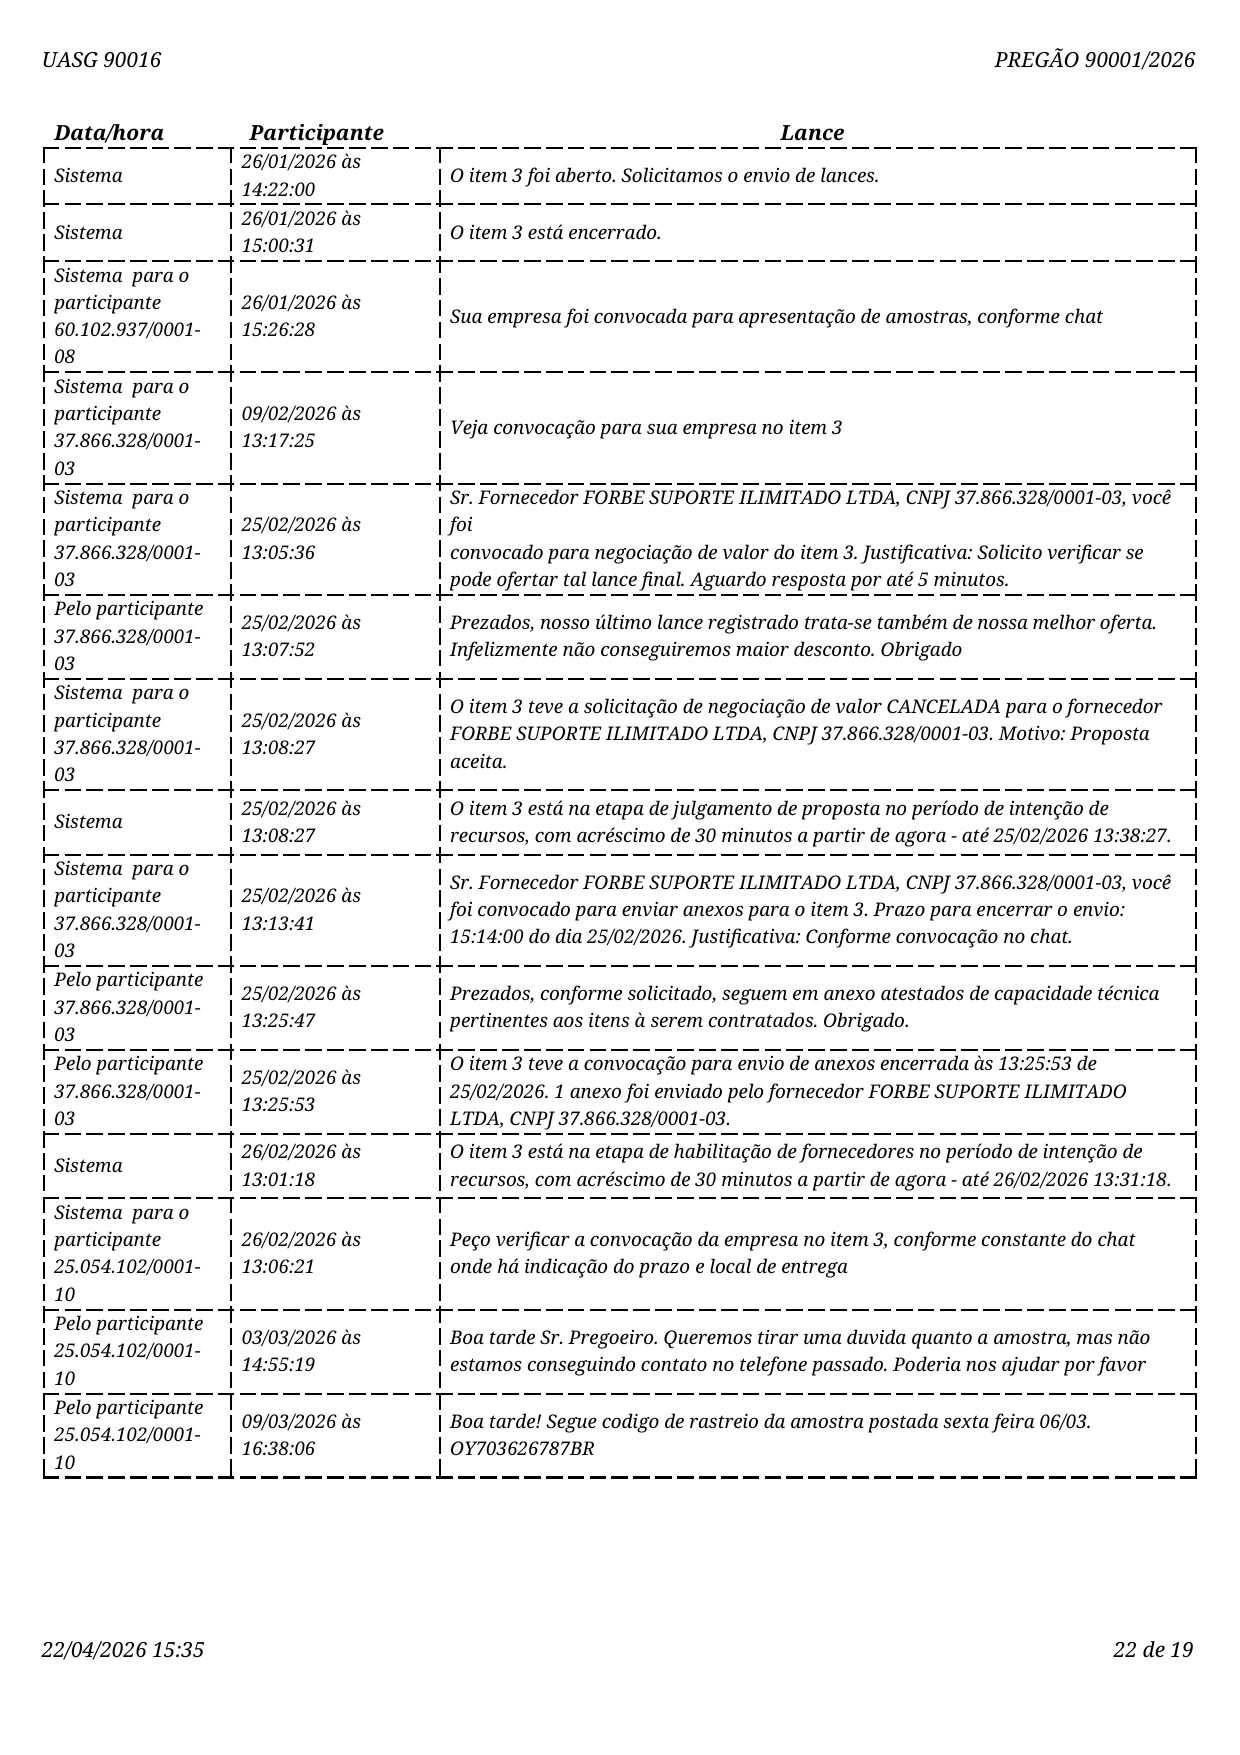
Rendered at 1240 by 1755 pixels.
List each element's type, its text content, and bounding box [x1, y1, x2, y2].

table_cell 25/02/2026 às 13:13:41 [231, 854, 439, 965]
table_cell 26/01/2026 às 15:26:28 [231, 260, 439, 371]
table_cell 25/02/2026 às 13:08:27 [231, 789, 439, 853]
table_cell O item 3 teve a convocação para envio de anexos encerrada às 13:25:53 de 25/02/2026. 1 anexo foi enviado pelo fornecedor FORBE SUPORTE ILIMITADO LTDA, CNPJ 37.866.328/0001-03. [440, 1049, 1196, 1133]
table_cell Sistema para o participante 37.866.328/0001-03 [44, 371, 231, 482]
table_header 26/01/2026 às 14:22:00 [231, 147, 439, 203]
table_cell Prezados, nosso último lance registrado trata-se também de nossa melhor oferta. Infelizmente não conseguiremos maior desconto. Obrigado [440, 594, 1196, 678]
table_cell Pelo participante 37.866.328/0001-03 [44, 594, 231, 678]
table_cell Boa tarde! Segue codigo de rastreio da amostra postada sexta feira 06/03. OY703626787BR [440, 1393, 1196, 1476]
table_cell Pelo participante 37.866.328/0001-03 [44, 965, 231, 1049]
table_cell Pelo participante 37.866.328/0001-03 [44, 1049, 231, 1133]
table_cell 26/02/2026 às 13:06:21 [231, 1197, 439, 1308]
table_cell 09/02/2026 às 13:17:25 [231, 371, 439, 482]
table_cell O item 3 está na etapa de habilitação de fornecedores no período de intenção de recursos, com acréscimo de 30 minutos a partir de agora - até 26/02/2026 13:31:18. [440, 1133, 1196, 1197]
table_cell Pelo participante 25.054.102/0001-10 [44, 1309, 231, 1392]
table_cell 26/01/2026 às 15:00:31 [231, 203, 439, 260]
table_cell Sr. Fornecedor FORBE SUPORTE ILIMITADO LTDA, CNPJ 37.866.328/0001-03, você foi convocado para enviar anexos para o item 3. Prazo para encerrar o envio: 15:14:00 do dia 25/02/2026. Justificativa: Conforme convocação no chat. [440, 854, 1196, 965]
table_cell O item 3 está na etapa de julgamento de proposta no período de intenção de recursos, com acréscimo de 30 minutos a partir de agora - até 25/02/2026 13:38:27. [440, 789, 1196, 853]
table_cell 03/03/2026 às 14:55:19 [231, 1309, 439, 1392]
table_header O item 3 foi aberto. Solicitamos o envio de lances. [440, 147, 1196, 203]
table_cell Prezados, conforme solicitado, seguem em anexo atestados de capacidade técnica pertinentes aos itens à serem contratados. Obrigado. [440, 965, 1196, 1049]
table_cell Veja convocação para sua empresa no item 3 [440, 371, 1196, 482]
table_cell Sua empresa foi convocada para apresentação de amostras, conforme chat [440, 260, 1196, 371]
table_cell 25/02/2026 às 13:07:52 [231, 594, 439, 678]
table_cell 26/02/2026 às 13:01:18 [231, 1133, 439, 1197]
table_cell Sr. Fornecedor FORBE SUPORTE ILIMITADO LTDA, CNPJ 37.866.328/0001-03, você foi convocado para negociação de valor do item 3. Justificativa: Solicito verificar se pode ofertar tal lance final. Aguardo resposta por até 5 minutos. [440, 483, 1196, 594]
table_cell 25/02/2026 às 13:08:27 [231, 678, 439, 789]
table_cell Sistema para o participante 37.866.328/0001-03 [44, 678, 231, 789]
table_cell Boa tarde Sr. Pregoeiro. Queremos tirar uma duvida quanto a amostra, mas não estamos conseguindo contato no telefone passado. Poderia nos ajudar por favor [440, 1309, 1196, 1392]
table_cell Sistema para o participante 25.054.102/0001-10 [44, 1197, 231, 1308]
table_cell Sistema [44, 789, 231, 853]
table_cell O item 3 teve a solicitação de negociação de valor CANCELADA para o fornecedor FORBE SUPORTE ILIMITADO LTDA, CNPJ 37.866.328/0001-03. Motivo: Proposta aceita. [440, 678, 1196, 789]
table_cell Sistema para o participante 37.866.328/0001-03 [44, 854, 231, 965]
table_cell 25/02/2026 às 13:25:53 [231, 1049, 439, 1133]
table_cell Sistema [44, 203, 231, 260]
table_cell Pelo participante 25.054.102/0001-10 [44, 1393, 231, 1476]
table_cell Peço verificar a convocação da empresa no item 3, conforme constante do chat onde há indicação do prazo e local de entrega [440, 1197, 1196, 1308]
table_cell Sistema para o participante 37.866.328/0001-03 [44, 483, 231, 594]
table_cell O item 3 está encerrado. [440, 203, 1196, 260]
table_cell Sistema [44, 1133, 231, 1197]
table_header Sistema [44, 147, 231, 203]
table_cell Sistema para o participante 60.102.937/0001-08 [44, 260, 231, 371]
table_cell 09/03/2026 às 16:38:06 [231, 1393, 439, 1476]
table_cell 25/02/2026 às 13:05:36 [231, 483, 439, 594]
table_cell 25/02/2026 às 13:25:47 [231, 965, 439, 1049]
